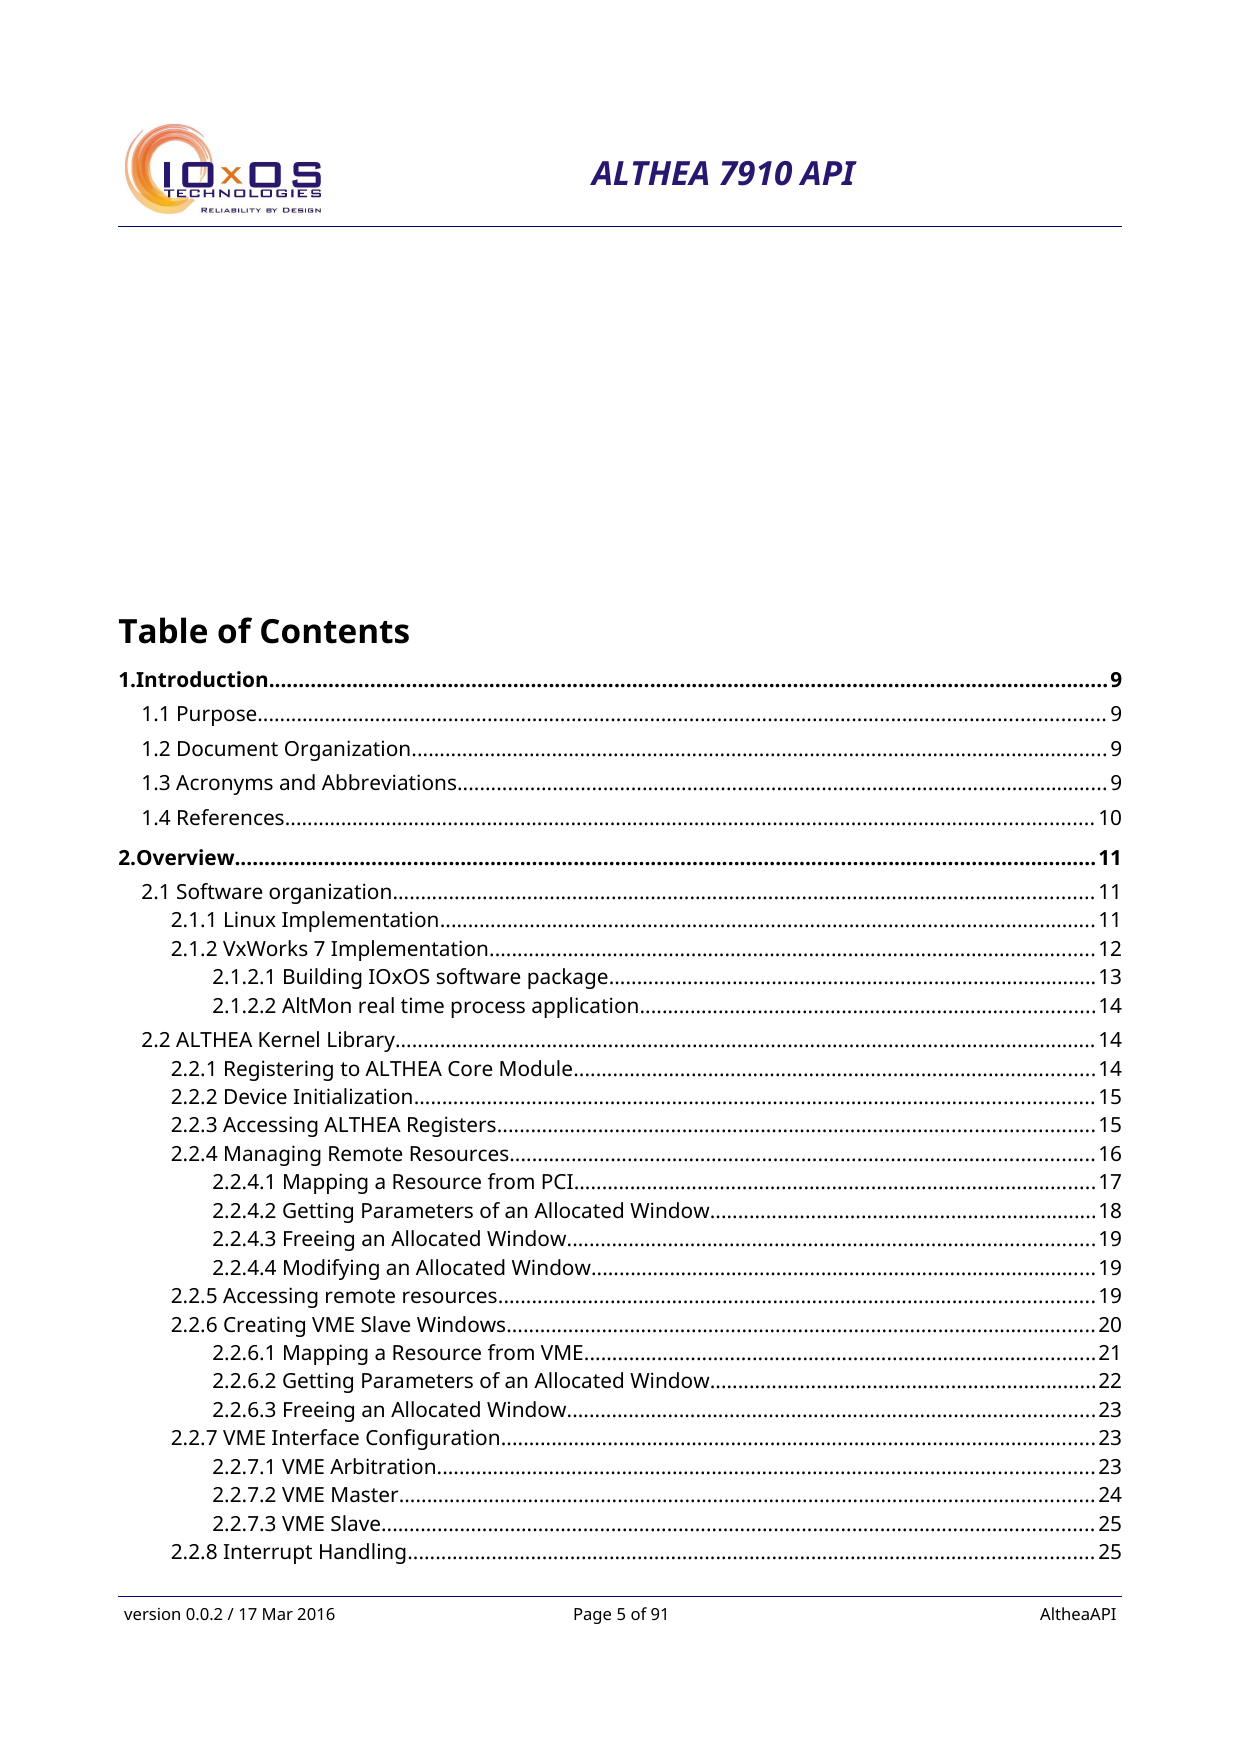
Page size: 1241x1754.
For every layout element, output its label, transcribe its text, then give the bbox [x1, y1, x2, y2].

text 2.2.4.1 Mapping a Resource from PCI 17 [207, 1167, 1122, 1196]
text 2.2.4.3 Freeing an Allocated Window 19 [207, 1224, 1122, 1253]
text 2.2.8 Interrupt Handling 25 [165, 1537, 1122, 1566]
text 2.2.1 Registering to ALTHEA Core Module 14 [165, 1054, 1122, 1082]
text 2.2.6 Creating VME Slave Windows 20 [165, 1310, 1122, 1338]
text 2.1.1 Linux Implementation 11 [165, 906, 1122, 934]
text 2.2.7 VME Interface Configuration 23 [165, 1423, 1122, 1452]
text 2.2.4 Managing Remote Resources 16 [165, 1139, 1122, 1167]
text 2.2.7.3 VME Slave 25 [207, 1509, 1122, 1537]
text 2.2.3 Accessing ALTHEA Registers 15 [165, 1111, 1122, 1139]
text 2.2.4.2 Getting Parameters of an Allocated Window 18 [207, 1196, 1122, 1224]
text 2.2.7.2 VME Master 24 [207, 1480, 1122, 1509]
text 1.2 Document Organization 9 [136, 734, 1122, 762]
text 1.1 Purpose 9 [136, 699, 1122, 728]
picture [123, 123, 323, 217]
text 2.2 ALTHEA Kernel Library 14 [136, 1025, 1122, 1054]
text 2.1 Software organization 11 [136, 877, 1122, 906]
text 1.4 References 10 [136, 803, 1122, 831]
text 2.2.4.4 Modifying an Allocated Window 19 [207, 1253, 1122, 1281]
text 1.3 Acronyms and Abbreviations 9 [136, 768, 1122, 797]
subtitle Table of Contents [118, 608, 1122, 653]
text 2.2.5 Accessing remote resources 19 [165, 1281, 1122, 1310]
text 2.2.7.1 VME Arbitration 23 [207, 1452, 1122, 1480]
text 2.1.2 VxWorks 7 Implementation 12 [165, 934, 1122, 962]
text 2.2.6.2 Getting Parameters of an Allocated Window 22 [207, 1367, 1122, 1395]
text 1.Introduction 9 [118, 665, 1122, 693]
text 2.Overview 11 [118, 843, 1122, 871]
text 2.2.2 Device Initialization 15 [165, 1082, 1122, 1111]
text 2.2.6.3 Freeing an Allocated Window 23 [207, 1395, 1122, 1423]
text 2.1.2.1 Building IOxOS software package 13 [207, 962, 1122, 991]
text 2.2.6.1 Mapping a Resource from VME 21 [207, 1338, 1122, 1367]
text 2.1.2.2 AltMon real time process application 14 [207, 991, 1122, 1019]
